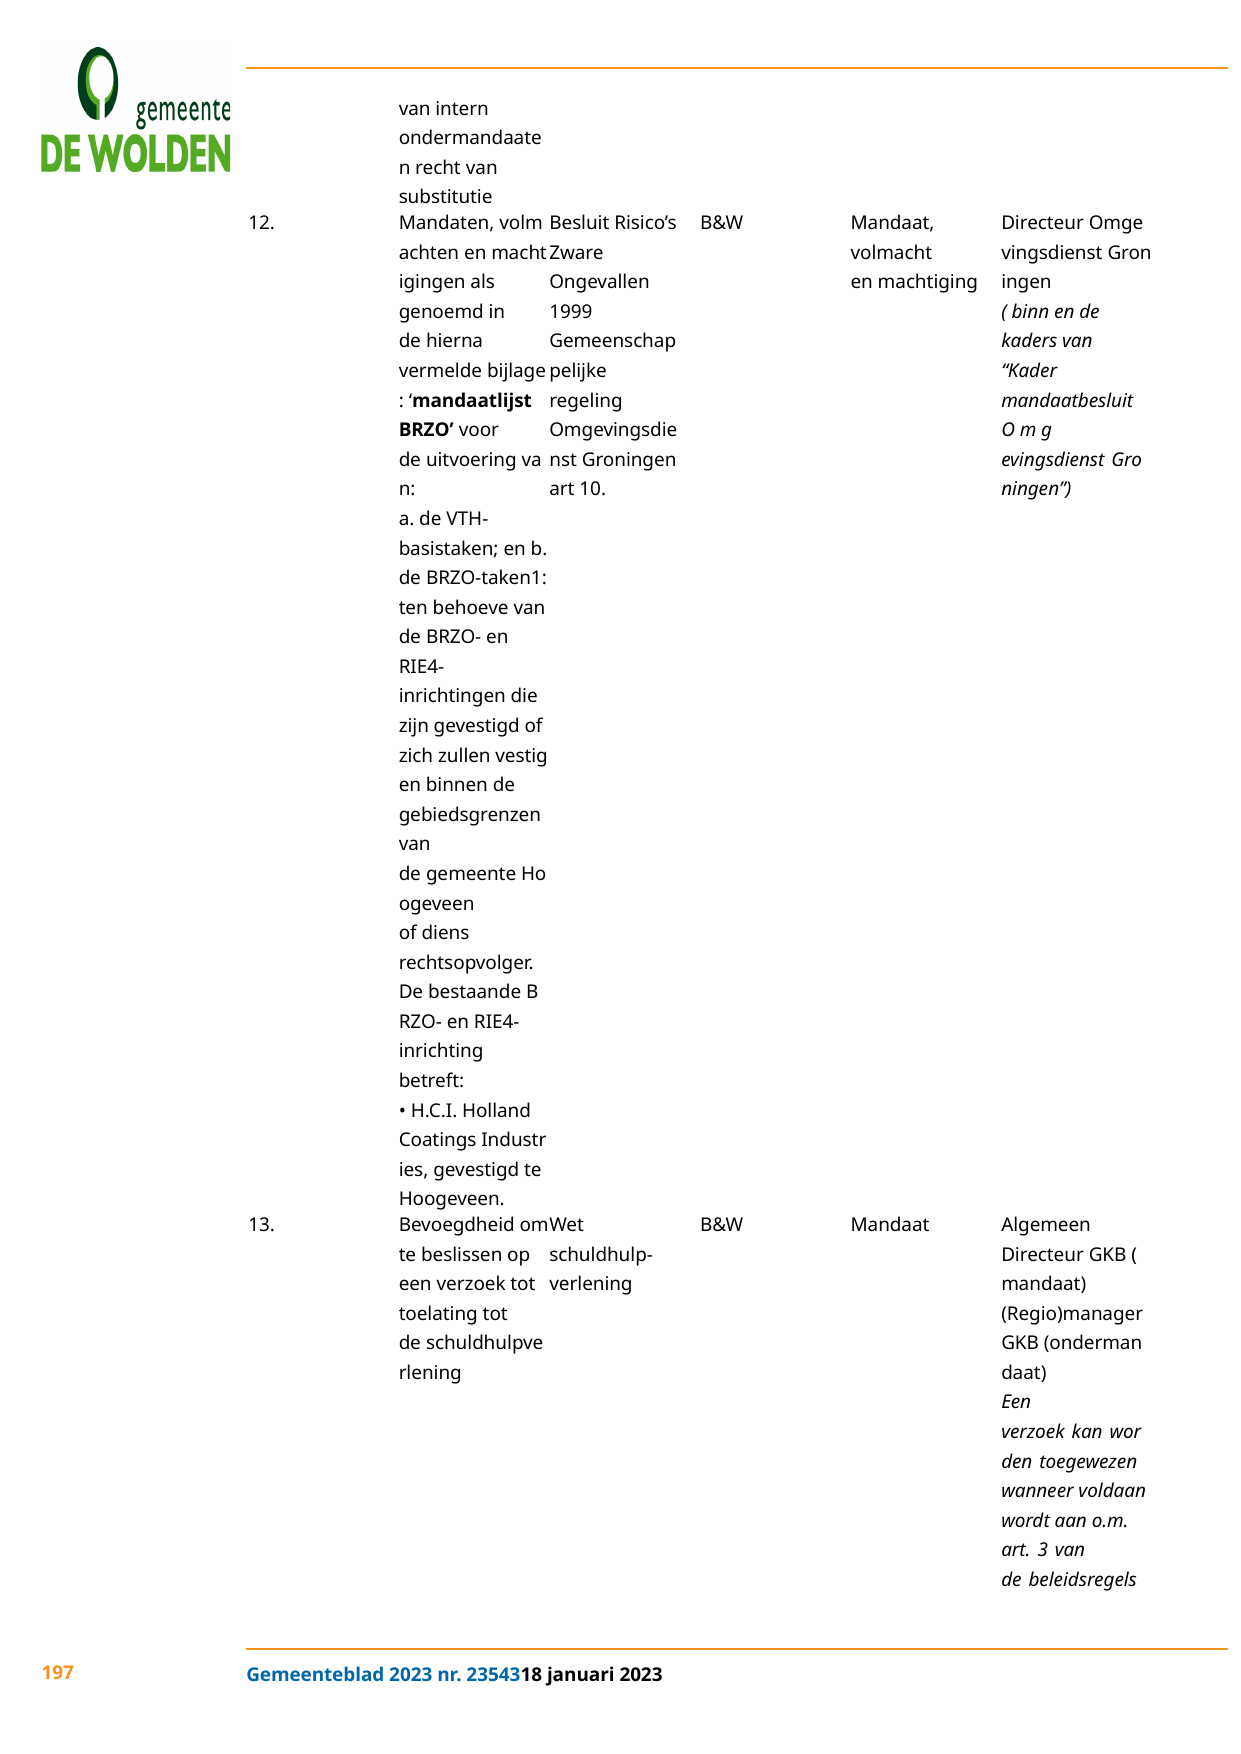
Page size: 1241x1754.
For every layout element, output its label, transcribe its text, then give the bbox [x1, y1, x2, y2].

table_cell [850, 95, 1001, 209]
table_cell Besluit Risico’s Zware Ongevallen 1999 Gemeenschap pelijke regeling Omgevingsdie nst Groningen art 10. [549, 209, 700, 1211]
table_cell Mandaat [850, 1211, 1001, 1592]
table_cell Algemeen Directeur GKB (mandaat) (Regio)manager GKB (ondermandaat) Een verzoek kan worden toegewezen wanneer voldaan wordt aan o.m. art. 3 van de beleidsregels [1001, 1211, 1152, 1592]
table_cell 13. [248, 1211, 398, 1592]
table_cell Wet schuldhulp- verlening [549, 1211, 700, 1592]
table_cell Bevoegdheid om te beslissen op een verzoek tot toelating tot de schuldhulpverlening [399, 1211, 549, 1592]
table_cell Mandaten, volmachten en machtigingen als genoemd in de hierna vermelde bijlage: ‘mandaatlijst BRZO’ voor de uitvoering van: a. de VTH-basistaken; en b. de BRZO-taken1: ten behoeve van de BRZO- en RIE4-inrichtingen die zijn gevestigd of zich zullen vestigen binnen de gebiedsgrenzen van de gemeente Hoogeveen of diens rechtsopvolger. De bestaande BRZO- en RIE4-inrichting betreft: • H.C.I. Holland Coatings Industries, gevestigd te Hoogeveen. [399, 209, 549, 1211]
table_cell [248, 95, 398, 209]
table_cell [700, 95, 850, 209]
table_cell Directeur Omgevingsdienst Groningen ( binn en de kaders van “Kader mandaatbesluit O m g evingsdienst Groningen”) [1001, 209, 1152, 1211]
table_cell 12. [248, 209, 398, 1211]
table_cell Mandaat, volmacht en machtiging [850, 209, 1001, 1211]
table_cell [549, 95, 700, 209]
table_cell B&W [700, 1211, 850, 1592]
table_cell van intern ondermandaaten recht van substitutie [399, 95, 549, 209]
table_cell [1001, 95, 1152, 209]
table_cell B&W [700, 209, 850, 1211]
picture [41, 47, 231, 172]
